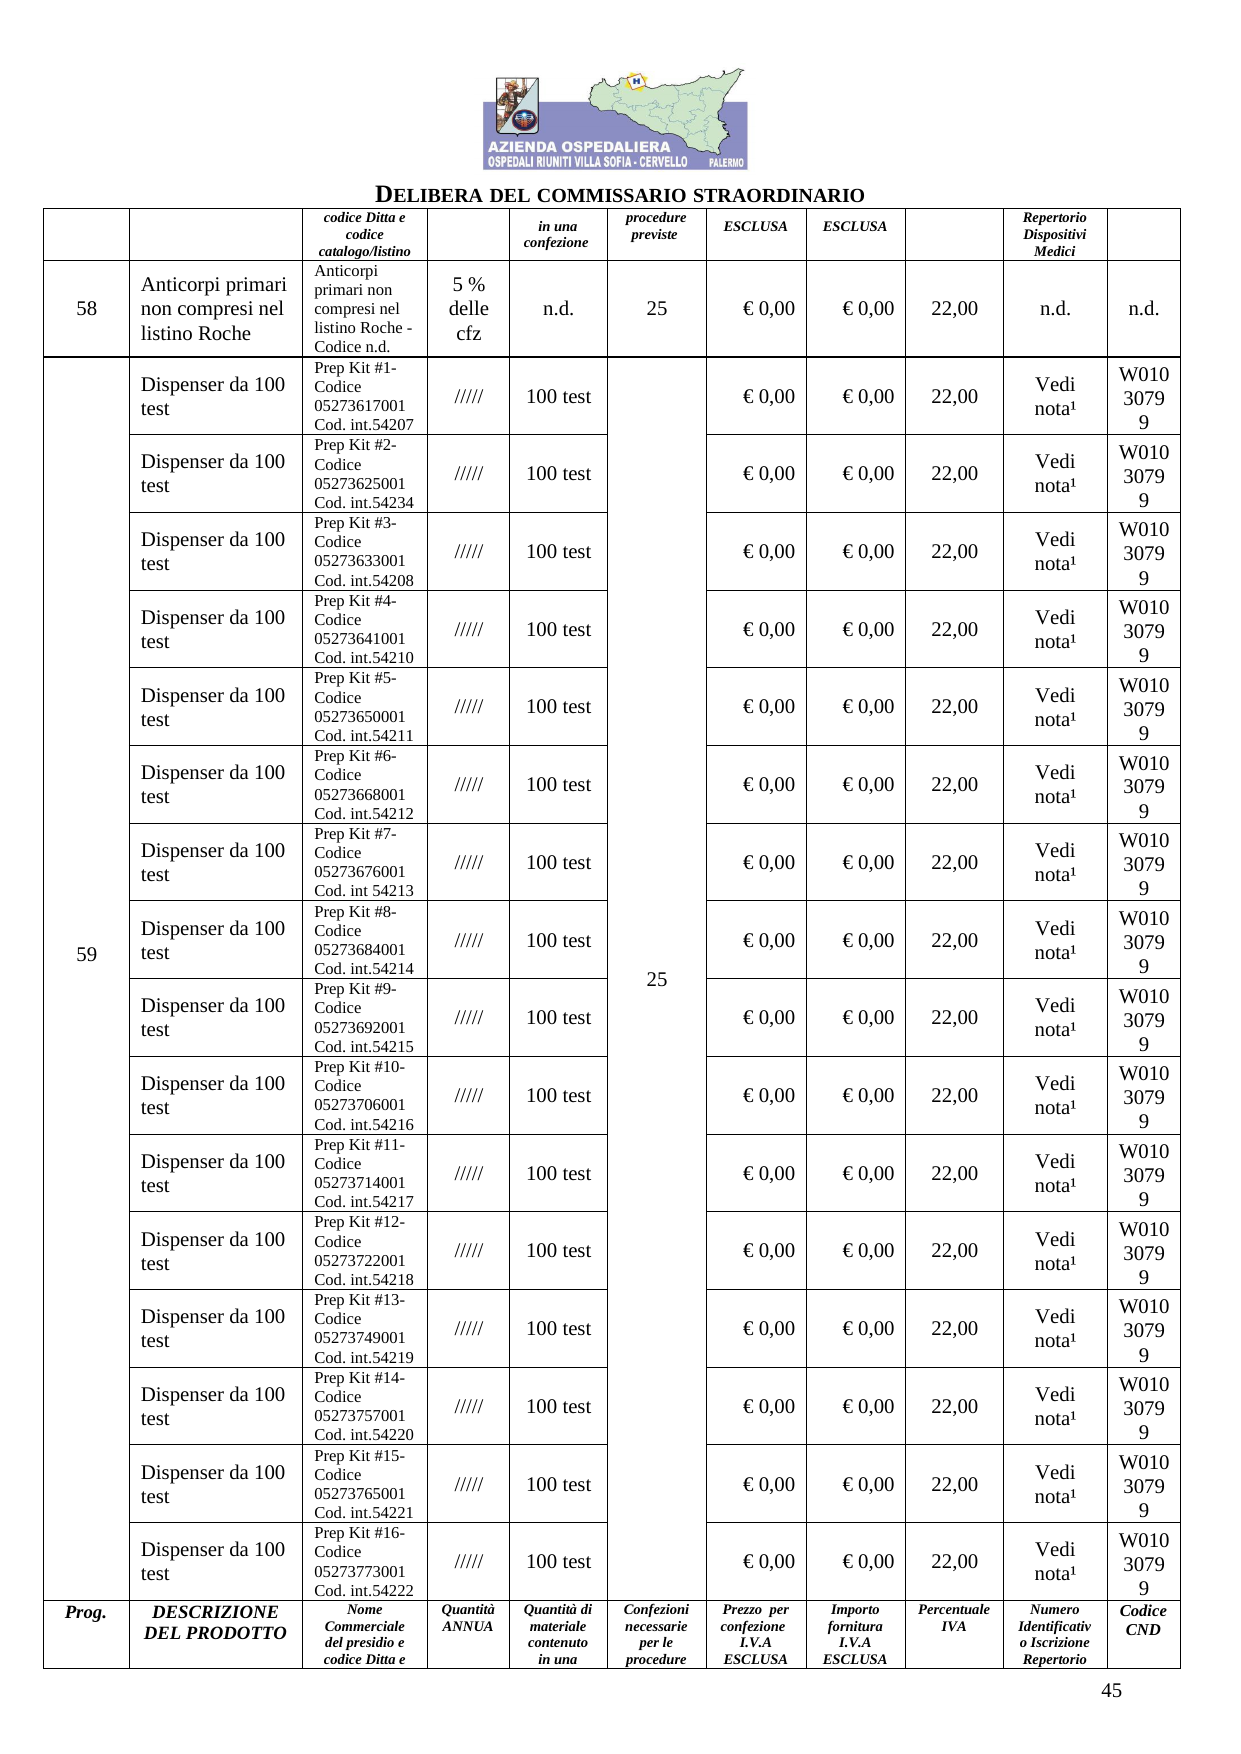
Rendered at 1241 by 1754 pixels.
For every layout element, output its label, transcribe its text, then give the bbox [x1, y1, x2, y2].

table_cell Dispenser da 100 test [130, 358, 302, 434]
table_cell 22,00 [906, 979, 1003, 1056]
table_cell 25 [608, 358, 706, 1600]
table_cell W01030799 [1108, 1135, 1180, 1211]
table_cell 22,00 [906, 1523, 1003, 1600]
table_cell € 0,00 [707, 1212, 806, 1289]
table_cell Dispenser da 100 test [130, 1445, 302, 1522]
table_cell € 0,00 [707, 1368, 806, 1444]
table_cell 22,00 [906, 746, 1003, 823]
table_cell Codice CND [1108, 1601, 1180, 1668]
table_cell 5 % delle cfz [428, 261, 509, 356]
table_cell Dispenser da 100 test [130, 1523, 302, 1600]
table_cell € 0,00 [707, 1135, 806, 1211]
table_cell Dispenser da 100 test [130, 1057, 302, 1133]
table_cell W01030799 [1108, 824, 1180, 900]
table_cell Importo fornitura I.V.A ESCLUSA [807, 1601, 905, 1668]
table_cell Prep Kit #13- Codice 05273749001 Cod. int.54219 [303, 1290, 427, 1367]
table_cell € 0,00 [807, 824, 905, 900]
table_cell Prep Kit #5- Codice 05273650001 Cod. int.54211 [303, 668, 427, 745]
table_cell 100 test [510, 435, 607, 512]
table_cell [906, 209, 1003, 259]
table_cell n.d. [510, 261, 607, 356]
table_cell procedure previste [608, 209, 706, 259]
table_cell Vedi nota¹ [1004, 1368, 1107, 1444]
table_cell [1108, 209, 1180, 259]
table_cell € 0,00 [707, 1290, 806, 1367]
table_cell ///// [428, 901, 509, 978]
table_cell 100 test [510, 979, 607, 1056]
table_cell W01030799 [1108, 1290, 1180, 1367]
table_cell 100 test [510, 1368, 607, 1444]
table_cell DESCRIZIONE DEL PRODOTTO [130, 1601, 302, 1668]
table_cell W01030799 [1108, 1057, 1180, 1133]
table_cell Dispenser da 100 test [130, 1368, 302, 1444]
table_cell € 0,00 [707, 513, 806, 589]
table_cell Dispenser da 100 test [130, 668, 302, 745]
table_cell 100 test [510, 1057, 607, 1133]
table_cell € 0,00 [807, 358, 905, 434]
table_cell 22,00 [906, 824, 1003, 900]
table_cell 22,00 [906, 668, 1003, 745]
table_cell € 0,00 [807, 1212, 905, 1289]
table_cell ///// [428, 591, 509, 667]
table_cell 22,00 [906, 1212, 1003, 1289]
table_cell € 0,00 [807, 1290, 905, 1367]
table_cell W01030799 [1108, 1445, 1180, 1522]
table_cell ESCLUSA [807, 209, 905, 259]
table_cell € 0,00 [707, 746, 806, 823]
table_cell 100 test [510, 1135, 607, 1211]
table_cell Prep Kit #1- Codice 05273617001 Cod. int.54207 [303, 358, 427, 434]
table_cell W01030799 [1108, 435, 1180, 512]
table_cell ESCLUSA [707, 209, 806, 259]
table_cell 22,00 [906, 435, 1003, 512]
table_cell € 0,00 [807, 435, 905, 512]
table_cell Vedi nota¹ [1004, 901, 1107, 978]
table_cell n.d. [1108, 261, 1180, 356]
table_cell € 0,00 [807, 901, 905, 978]
table_cell 100 test [510, 1523, 607, 1600]
table_cell 22,00 [906, 1290, 1003, 1367]
table_cell Vedi nota¹ [1004, 1212, 1107, 1289]
table_cell Dispenser da 100 test [130, 435, 302, 512]
table_cell codice Ditta e codice catalogo/listino [303, 209, 427, 259]
table_cell 22,00 [906, 1445, 1003, 1522]
table_cell Vedi nota¹ [1004, 1135, 1107, 1211]
table_cell € 0,00 [807, 979, 905, 1056]
table_cell 100 test [510, 901, 607, 978]
table_cell W01030799 [1108, 591, 1180, 667]
table_cell [130, 209, 302, 259]
table_cell € 0,00 [807, 261, 905, 356]
table_cell € 0,00 [807, 1523, 905, 1600]
table_cell Vedi nota¹ [1004, 979, 1107, 1056]
table_cell Vedi nota¹ [1004, 746, 1107, 823]
table_cell ///// [428, 435, 509, 512]
table_cell 100 test [510, 513, 607, 589]
table_cell Prep Kit #3- Codice 05273633001 Cod. int.54208 [303, 513, 427, 589]
table_cell 22,00 [906, 1135, 1003, 1211]
table_cell ///// [428, 1445, 509, 1522]
table_cell ///// [428, 1290, 509, 1367]
table_cell ///// [428, 824, 509, 900]
table_cell W01030799 [1108, 1212, 1180, 1289]
table_cell 100 test [510, 358, 607, 434]
table_cell € 0,00 [807, 591, 905, 667]
table_cell € 0,00 [807, 1445, 905, 1522]
table_cell Confezioni necessarie per le procedure [608, 1601, 706, 1668]
table_cell € 0,00 [707, 591, 806, 667]
table_cell € 0,00 [707, 261, 806, 356]
table_cell 100 test [510, 746, 607, 823]
table_cell Prep Kit #16- Codice 05273773001 Cod. int.54222 [303, 1523, 427, 1600]
table_cell 22,00 [906, 901, 1003, 978]
table_cell Dispenser da 100 test [130, 824, 302, 900]
table_cell 100 test [510, 668, 607, 745]
table_cell ///// [428, 1523, 509, 1600]
table_cell Anticorpi primari non compresi nel listino Roche - Codice n.d. [303, 261, 427, 356]
table_cell € 0,00 [707, 668, 806, 745]
table_cell W01030799 [1108, 746, 1180, 823]
table_cell Dispenser da 100 test [130, 1290, 302, 1367]
table_cell Vedi nota¹ [1004, 1445, 1107, 1522]
table_cell W01030799 [1108, 1523, 1180, 1600]
table_cell Repertorio Dispositivi Medici [1004, 209, 1107, 259]
table_cell Vedi nota¹ [1004, 358, 1107, 434]
table_cell Prep Kit #9- Codice 05273692001 Cod. int.54215 [303, 979, 427, 1056]
table_cell Vedi nota¹ [1004, 513, 1107, 589]
table_cell € 0,00 [807, 668, 905, 745]
table_cell Nome Commerciale del presidio e codice Ditta e [303, 1601, 427, 1668]
table_cell W01030799 [1108, 979, 1180, 1056]
table_cell € 0,00 [807, 746, 905, 823]
table_cell Quantità di materiale contenuto in una [510, 1601, 607, 1668]
table_cell 100 test [510, 1212, 607, 1289]
table_cell ///// [428, 358, 509, 434]
table_cell W01030799 [1108, 358, 1180, 434]
table_cell Prep Kit #7- Codice 05273676001 Cod. int 54213 [303, 824, 427, 900]
table_cell € 0,00 [807, 1057, 905, 1133]
table_cell 100 test [510, 1445, 607, 1522]
table_cell 100 test [510, 824, 607, 900]
table_cell 22,00 [906, 591, 1003, 667]
table_cell Prep Kit #15- Codice 05273765001 Cod. int.54221 [303, 1445, 427, 1522]
table_cell Prep Kit #12- Codice 05273722001 Cod. int.54218 [303, 1212, 427, 1289]
table_cell Prep Kit #11- Codice 05273714001 Cod. int.54217 [303, 1135, 427, 1211]
table_cell ///// [428, 1135, 509, 1211]
table_cell 100 test [510, 1290, 607, 1367]
table_cell 58 [44, 261, 129, 356]
table_cell Vedi nota¹ [1004, 668, 1107, 745]
table_cell Dispenser da 100 test [130, 979, 302, 1056]
table_cell Vedi nota¹ [1004, 1523, 1107, 1600]
table_cell € 0,00 [707, 1057, 806, 1133]
table_cell Prep Kit #4- Codice 05273641001 Cod. int.54210 [303, 591, 427, 667]
table_cell € 0,00 [707, 435, 806, 512]
table_cell ///// [428, 513, 509, 589]
table_cell Vedi nota¹ [1004, 1057, 1107, 1133]
table_cell 25 [608, 261, 706, 356]
table_cell Dispenser da 100 test [130, 513, 302, 589]
table_cell 59 [44, 358, 129, 1600]
table_cell ///// [428, 746, 509, 823]
table_cell [428, 209, 509, 259]
table_cell ///// [428, 668, 509, 745]
table_cell € 0,00 [707, 1445, 806, 1522]
table_cell Vedi nota¹ [1004, 1290, 1107, 1367]
table_cell Vedi nota¹ [1004, 591, 1107, 667]
table_cell Prog. [44, 1601, 129, 1668]
table_cell W01030799 [1108, 513, 1180, 589]
table_cell € 0,00 [707, 358, 806, 434]
table_cell Dispenser da 100 test [130, 1212, 302, 1289]
table_cell € 0,00 [707, 824, 806, 900]
table_cell Dispenser da 100 test [130, 746, 302, 823]
table_cell 22,00 [906, 1368, 1003, 1444]
table_cell Prep Kit #6- Codice 05273668001 Cod. int.54212 [303, 746, 427, 823]
table_cell in una confezione [510, 209, 607, 259]
table_cell ///// [428, 1057, 509, 1133]
table_cell Prep Kit #2- Codice 05273625001 Cod. int.54234 [303, 435, 427, 512]
table_cell € 0,00 [707, 901, 806, 978]
table_cell Percentuale IVA [906, 1601, 1003, 1668]
table_cell Prezzo per confezione I.V.A ESCLUSA [707, 1601, 806, 1668]
table_cell € 0,00 [807, 1135, 905, 1211]
table_cell Vedi nota¹ [1004, 435, 1107, 512]
table_cell € 0,00 [807, 513, 905, 589]
table_cell Prep Kit #8- Codice 05273684001 Cod. int.54214 [303, 901, 427, 978]
table_cell ///// [428, 1212, 509, 1289]
table_cell W01030799 [1108, 1368, 1180, 1444]
table_cell 22,00 [906, 261, 1003, 356]
table_cell Quantità ANNUA [428, 1601, 509, 1668]
table_cell Numero Identificativo Iscrizione Repertorio [1004, 1601, 1107, 1668]
table_cell Dispenser da 100 test [130, 1135, 302, 1211]
table_cell n.d. [1004, 261, 1107, 356]
table_cell W01030799 [1108, 668, 1180, 745]
table_cell 22,00 [906, 358, 1003, 434]
table_cell € 0,00 [807, 1368, 905, 1444]
table_cell 100 test [510, 591, 607, 667]
table_cell Dispenser da 100 test [130, 591, 302, 667]
table_cell ///// [428, 979, 509, 1056]
table_cell 22,00 [906, 513, 1003, 589]
table_cell Vedi nota¹ [1004, 824, 1107, 900]
table_cell W01030799 [1108, 901, 1180, 978]
table_cell [44, 209, 129, 259]
table_cell Anticorpi primari non compresi nel listino Roche [130, 261, 302, 356]
table_cell Dispenser da 100 test [130, 901, 302, 978]
table_cell ///// [428, 1368, 509, 1444]
table_cell Prep Kit #10- Codice 05273706001 Cod. int.54216 [303, 1057, 427, 1133]
table_cell € 0,00 [707, 979, 806, 1056]
table_cell 22,00 [906, 1057, 1003, 1133]
table_cell € 0,00 [707, 1523, 806, 1600]
table_cell Prep Kit #14- Codice 05273757001 Cod. int.54220 [303, 1368, 427, 1444]
